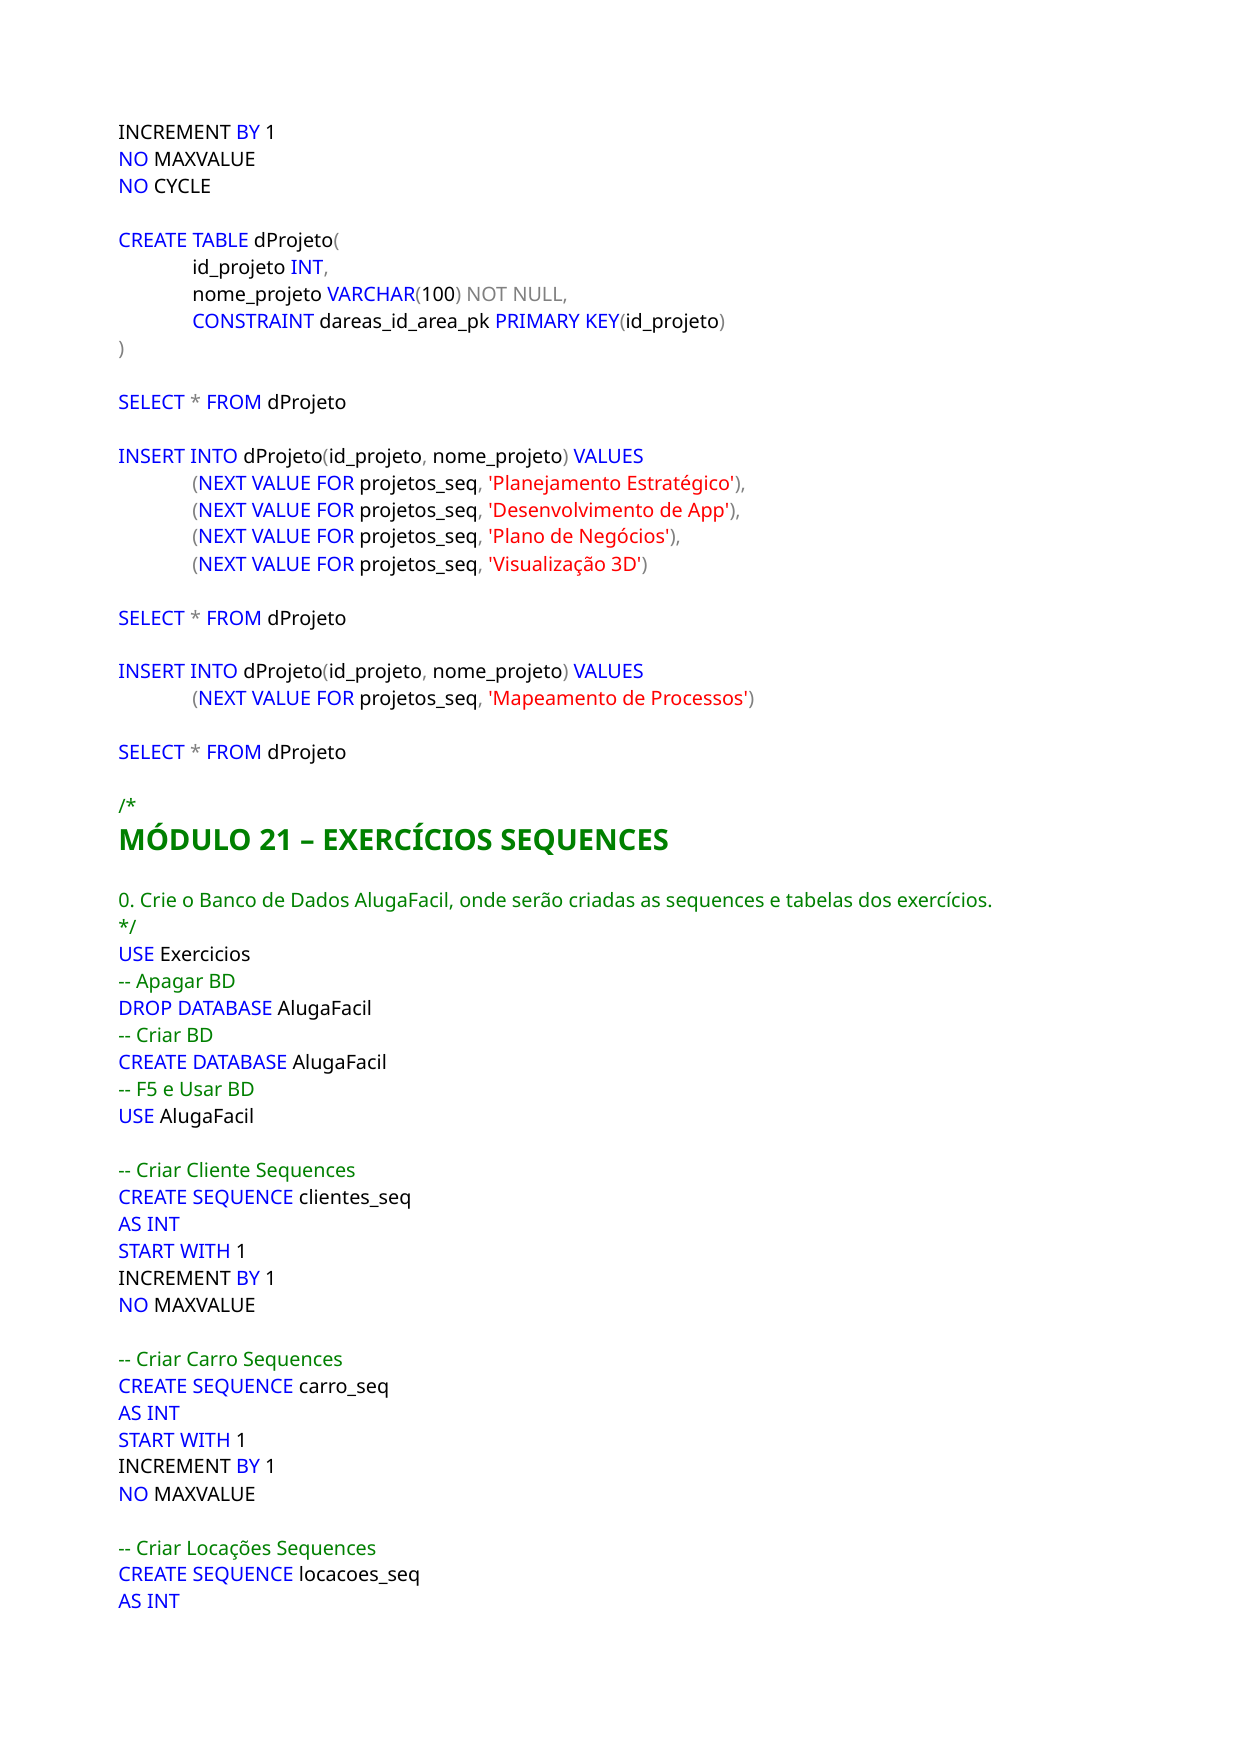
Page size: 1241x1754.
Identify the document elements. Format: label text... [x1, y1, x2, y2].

text INSERT INTO dProjeto(id_projeto, nome_projeto) VALUES [118, 658, 1122, 685]
text -- Criar BD [118, 1021, 1122, 1048]
text -- Criar Locações Sequences [118, 1534, 1122, 1561]
text SELECT * FROM dProjeto [118, 739, 1122, 766]
text START WITH 1 [118, 1237, 1122, 1264]
text AS INT [118, 1210, 1122, 1237]
text (NEXT VALUE FOR projetos_seq, 'Mapeamento de Processos') [118, 685, 1122, 712]
text CREATE TABLE dProjeto( [118, 226, 1122, 253]
text CREATE DATABASE AlugaFacil [118, 1048, 1122, 1075]
text (NEXT VALUE FOR projetos_seq, 'Planejamento Estratégico'), [118, 469, 1122, 496]
text -- Apagar BD [118, 967, 1122, 994]
text AS INT [118, 1399, 1122, 1426]
text (NEXT VALUE FOR projetos_seq, 'Visualização 3D') [118, 550, 1122, 577]
text CREATE SEQUENCE locacoes_seq [118, 1561, 1122, 1588]
text ) [118, 334, 1122, 361]
text -- F5 e Usar BD [118, 1075, 1122, 1102]
text 0. Crie o Banco de Dados AlugaFacil, onde serão criadas as sequences e tabelas dos exercícios. [118, 886, 1122, 913]
text INCREMENT BY 1 [118, 118, 1122, 145]
text START WITH 1 [118, 1426, 1122, 1453]
text CONSTRAINT dareas_id_area_pk PRIMARY KEY(id_projeto) [118, 307, 1122, 334]
text */ [118, 913, 1122, 940]
text USE Exercicios [118, 940, 1122, 967]
text AS INT [118, 1588, 1122, 1615]
text (NEXT VALUE FOR projetos_seq, 'Plano de Negócios'), [118, 523, 1122, 550]
text INSERT INTO dProjeto(id_projeto, nome_projeto) VALUES [118, 442, 1122, 469]
text nome_projeto VARCHAR(100) NOT NULL, [118, 280, 1122, 307]
text SELECT * FROM dProjeto [118, 388, 1122, 415]
text NO MAXVALUE [118, 145, 1122, 172]
text NO MAXVALUE [118, 1480, 1122, 1507]
text DROP DATABASE AlugaFacil [118, 994, 1122, 1021]
text USE AlugaFacil [118, 1102, 1122, 1129]
text SELECT * FROM dProjeto [118, 604, 1122, 631]
text (NEXT VALUE FOR projetos_seq, 'Desenvolvimento de App'), [118, 496, 1122, 523]
text -- Criar Cliente Sequences [118, 1156, 1122, 1183]
text CREATE SEQUENCE clientes_seq [118, 1183, 1122, 1210]
text NO CYCLE [118, 172, 1122, 199]
text NO MAXVALUE [118, 1291, 1122, 1318]
text CREATE SEQUENCE carro_seq [118, 1372, 1122, 1399]
text INCREMENT BY 1 [118, 1264, 1122, 1291]
text MÓDULO 21 – EXERCÍCIOS SEQUENCES [118, 819, 1122, 859]
text /* [118, 793, 1122, 819]
text id_projeto INT, [118, 253, 1122, 280]
text -- Criar Carro Sequences [118, 1345, 1122, 1372]
text INCREMENT BY 1 [118, 1453, 1122, 1480]
